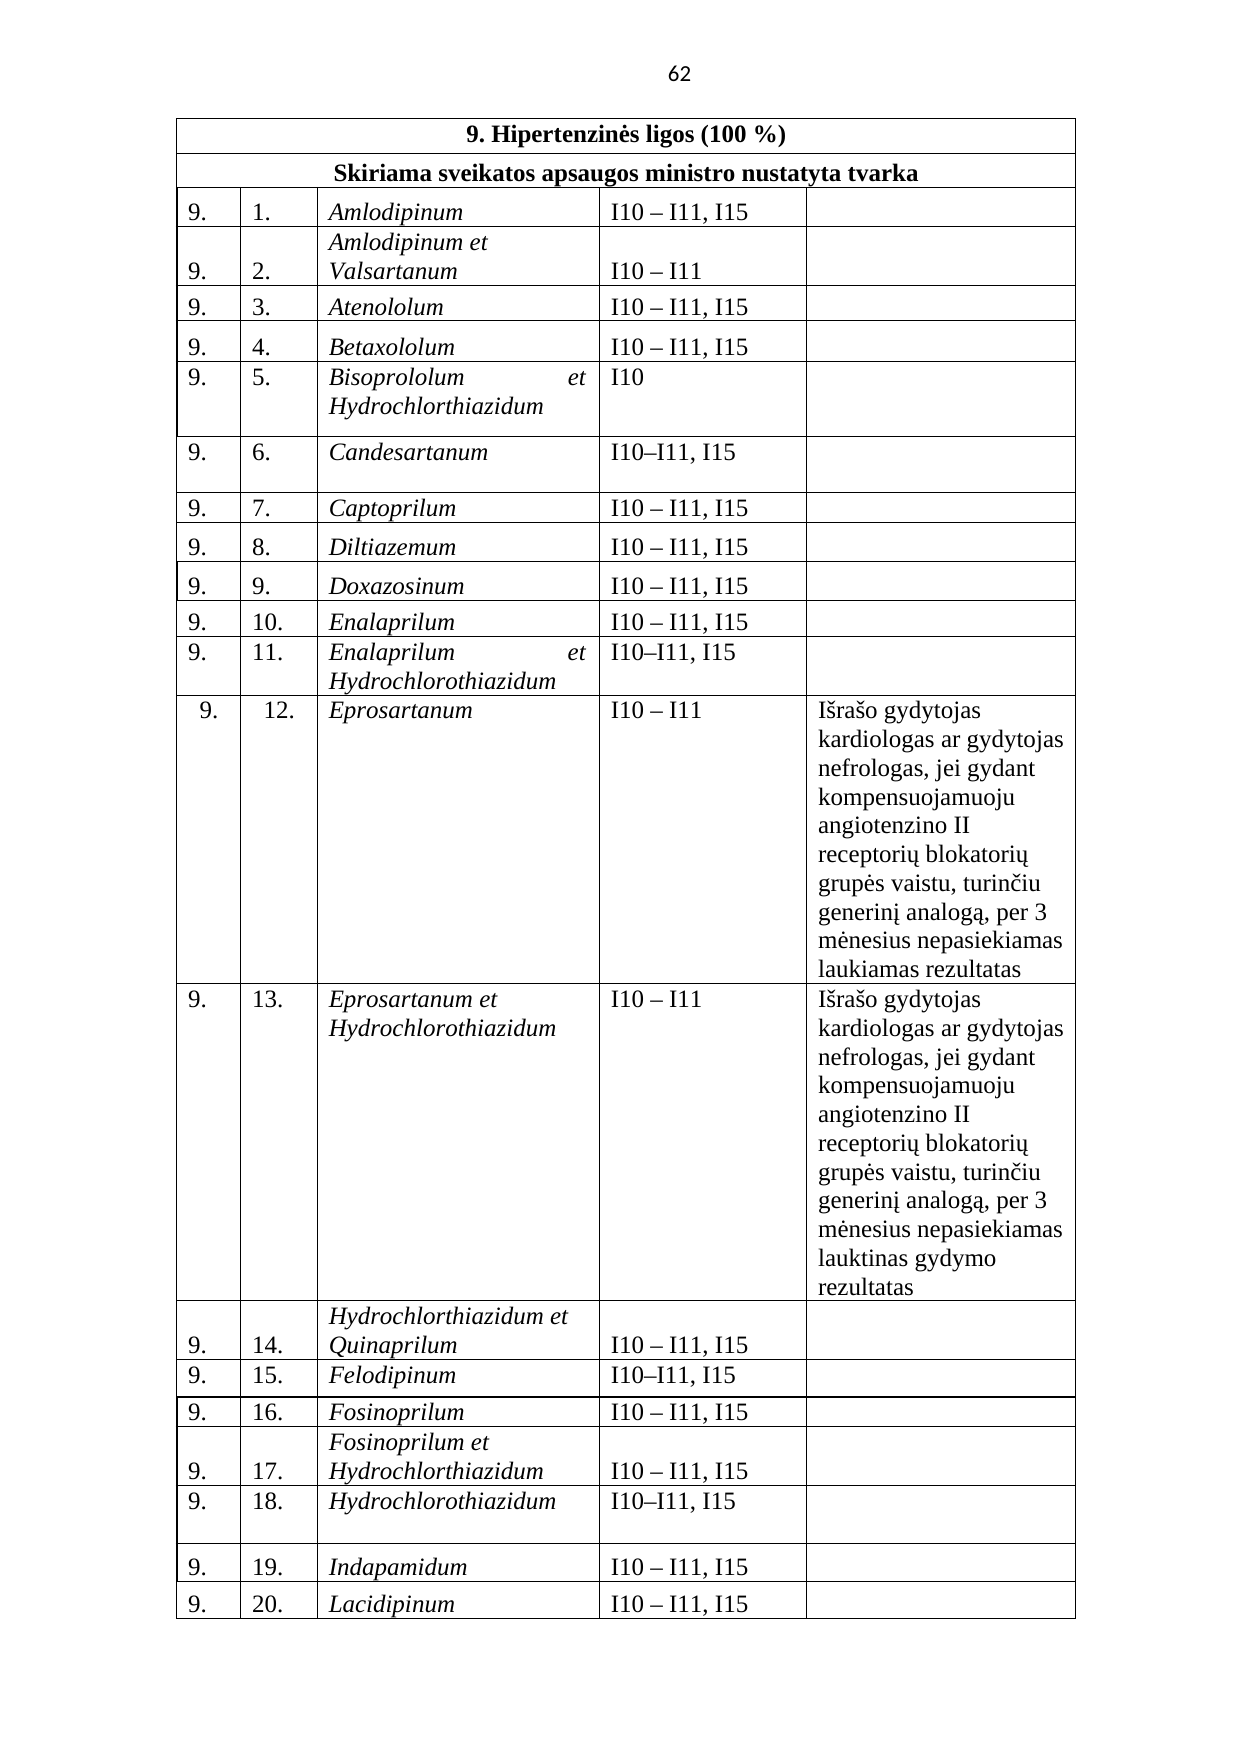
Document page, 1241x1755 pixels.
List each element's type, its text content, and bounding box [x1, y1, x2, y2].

table_cell [1094, 226, 1099, 284]
table_cell 9. [178, 321, 240, 361]
table_cell Fosinoprilum [318, 1398, 599, 1426]
table_cell [1090, 320, 1094, 361]
table_cell [1076, 226, 1080, 284]
table_cell [1104, 118, 1110, 152]
table_cell Candesartanum [318, 437, 599, 492]
table_cell [1076, 983, 1080, 1300]
table_cell [1094, 1581, 1099, 1618]
table_cell 9. [178, 227, 240, 284]
table_cell I10 – I11, I15 [600, 1582, 806, 1618]
table_cell 11. [241, 637, 317, 694]
table_cell [1090, 361, 1094, 436]
table_cell [1094, 600, 1099, 636]
table_cell I10 – I11, I15 [600, 601, 806, 636]
table_cell [1110, 187, 1123, 226]
table_cell 5. [241, 362, 317, 436]
table_cell [1076, 187, 1080, 226]
table_cell [1110, 522, 1123, 561]
table_cell [1094, 695, 1099, 983]
table_cell [1076, 361, 1080, 436]
table_cell [1085, 522, 1089, 561]
table_cell [1090, 187, 1094, 226]
table_cell [807, 1544, 1075, 1581]
table_cell Hydrochlorothiazidum [318, 1486, 599, 1543]
table_cell I10 – I11 [600, 227, 806, 284]
table_cell 7. [241, 493, 317, 522]
table_cell [1110, 1485, 1123, 1543]
table_cell [1110, 1543, 1123, 1581]
table_cell 9. [177, 1582, 240, 1618]
table_cell Indapamidum [318, 1544, 599, 1581]
table_cell I10 – I11, I15 [600, 1427, 806, 1485]
table_cell [1080, 1426, 1085, 1485]
table_cell [1085, 492, 1089, 522]
table_cell [1090, 1359, 1094, 1396]
table_cell [1094, 492, 1099, 522]
table_cell [1085, 361, 1089, 436]
table_cell [1090, 436, 1094, 492]
table_cell [1090, 226, 1094, 284]
table_cell [1100, 1396, 1104, 1426]
table_cell [1110, 1581, 1123, 1618]
table_cell [1080, 153, 1085, 187]
table_cell [1104, 187, 1110, 226]
table_cell [1076, 695, 1080, 983]
table_cell [1090, 561, 1094, 600]
table_cell [1076, 118, 1080, 152]
table_cell [1100, 1300, 1104, 1359]
table_cell [1110, 118, 1123, 152]
table_cell [1080, 695, 1085, 983]
table_cell [1094, 561, 1099, 600]
table_cell [1085, 695, 1089, 983]
table_cell [1085, 285, 1089, 320]
table_cell [1080, 1359, 1085, 1396]
table_cell [1094, 1543, 1099, 1581]
table_cell [807, 1398, 1075, 1426]
table_cell 4. [241, 321, 317, 361]
table_cell [1090, 1300, 1094, 1359]
table_cell [1076, 285, 1080, 320]
table_cell I10 – I11, I15 [600, 321, 806, 361]
table_cell [1080, 983, 1085, 1300]
table_cell [1110, 983, 1123, 1300]
table_cell 9. [177, 696, 240, 983]
table_cell 9. [177, 1360, 240, 1396]
table_cell [1080, 636, 1085, 694]
table_cell [1080, 1300, 1085, 1359]
table_cell Amlodipinum [318, 188, 599, 226]
table_cell [1090, 492, 1094, 522]
table_cell [1104, 285, 1110, 320]
table_cell [1104, 1581, 1110, 1618]
table_cell [1090, 118, 1094, 152]
table_cell [1110, 1396, 1123, 1426]
table_cell [1090, 636, 1094, 694]
table_cell I10 – I11, I15 [600, 523, 806, 561]
table_cell [1094, 522, 1099, 561]
table_cell [1094, 1426, 1099, 1485]
table_cell 9. [178, 1486, 240, 1543]
table_cell 12. [241, 696, 317, 983]
table_cell [1076, 1485, 1080, 1543]
table_cell I10 – I11 [600, 984, 806, 1300]
table_cell [807, 437, 1075, 492]
table_cell [1080, 492, 1085, 522]
table_cell [807, 1582, 1075, 1618]
table_cell [1100, 285, 1104, 320]
table_cell Diltiazemum [318, 523, 599, 561]
table_cell I10 – I11 [600, 696, 806, 983]
table_cell I10 – I11, I15 [600, 188, 806, 226]
table_cell [1110, 1359, 1123, 1396]
table_cell [1090, 983, 1094, 1300]
table_cell [1085, 187, 1089, 226]
table_cell [1110, 695, 1123, 983]
table_cell [807, 362, 1075, 436]
table_cell [1080, 1543, 1085, 1581]
table_cell Eprosartanum [318, 696, 599, 983]
table_cell [1100, 118, 1104, 152]
table_cell 19. [241, 1544, 317, 1581]
table_cell [1094, 285, 1099, 320]
table_cell [1110, 226, 1123, 284]
table_cell 9. [177, 601, 240, 636]
table_cell Doxazosinum [318, 562, 599, 600]
table_cell [1076, 492, 1080, 522]
table_cell [1100, 492, 1104, 522]
table_cell [1104, 320, 1110, 361]
table_cell I10 [600, 362, 806, 436]
table_cell [1100, 436, 1104, 492]
table_cell [1104, 492, 1110, 522]
table_cell Lacidipinum [318, 1582, 599, 1618]
table_cell [1080, 1396, 1085, 1426]
table_cell [1090, 600, 1094, 636]
table_cell [1094, 320, 1099, 361]
table_cell [807, 321, 1075, 361]
table_cell Atenololum [318, 286, 599, 320]
table_cell [1085, 153, 1089, 187]
table_cell [1104, 983, 1110, 1300]
table_cell Enalaprilum et Hydrochlorothiazidum [318, 637, 599, 694]
table_cell [807, 601, 1075, 636]
table_cell [1076, 1359, 1080, 1396]
table_cell 9. [178, 562, 240, 600]
table_cell [1104, 1359, 1110, 1396]
table_cell [1100, 983, 1104, 1300]
table_cell Amlodipinum et Valsartanum [318, 227, 599, 284]
table_cell [1080, 1485, 1085, 1543]
table_cell [1094, 983, 1099, 1300]
table_cell I10–I11, I15 [600, 1360, 806, 1396]
table_cell [1104, 695, 1110, 983]
table_cell [1085, 983, 1089, 1300]
table_cell [807, 493, 1075, 522]
table_cell [1085, 636, 1089, 694]
table_cell 9. [178, 1544, 240, 1581]
table_cell I10–I11, I15 [600, 437, 806, 492]
table_cell 9. [178, 362, 240, 436]
table_cell [1080, 361, 1085, 436]
table_cell [1094, 1485, 1099, 1543]
table_cell [1090, 1485, 1094, 1543]
table_cell [1104, 522, 1110, 561]
table_cell [1076, 636, 1080, 694]
table_cell I10–I11, I15 [600, 637, 806, 694]
table_cell [1085, 1543, 1089, 1581]
table_cell 9. [177, 984, 240, 1300]
table_cell [807, 227, 1075, 284]
table_cell [1100, 187, 1104, 226]
table_cell [1080, 436, 1085, 492]
table_cell [1110, 1300, 1123, 1359]
table_cell [1104, 561, 1110, 600]
table_cell [1090, 285, 1094, 320]
table_cell Bisoprololum et Hydrochlorthiazidum [318, 362, 599, 436]
table_cell [1085, 1426, 1089, 1485]
table_cell [1100, 695, 1104, 983]
table_cell I10 – I11, I15 [600, 1398, 806, 1426]
table_cell [1110, 153, 1123, 187]
table_cell [1104, 226, 1110, 284]
table_cell 9. [178, 1427, 240, 1485]
table_cell I10–I11, I15 [600, 1486, 806, 1543]
table_cell [1110, 492, 1123, 522]
table_cell Felodipinum [318, 1360, 599, 1396]
table_cell Išrašo gydytojas kardiologas ar gydytojas nefrologas, jei gydant kompensuojamuoju angiotenzino II receptorių blokatorių grupės vaistu, turinčiu generinį analogą, per 3 mėnesius nepasiekiamas lauktinas gydymo rezultatas [807, 984, 1075, 1300]
table_cell [807, 562, 1075, 600]
table_cell 6. [241, 437, 317, 492]
table_cell [1080, 561, 1085, 600]
table_cell [1080, 1581, 1085, 1618]
table_cell [1090, 1581, 1094, 1618]
table_cell [1076, 1543, 1080, 1581]
table_cell 9. [177, 523, 240, 561]
table_cell [1076, 561, 1080, 600]
table_cell [1110, 285, 1123, 320]
table_cell Betaxololum [318, 321, 599, 361]
table_cell [1104, 153, 1110, 187]
table_cell 18. [241, 1486, 317, 1543]
table_cell [1110, 436, 1123, 492]
table_cell [1080, 226, 1085, 284]
table_cell [1104, 361, 1110, 436]
table_cell [1100, 153, 1104, 187]
table_cell [1100, 561, 1104, 600]
table_cell [1085, 561, 1089, 600]
table_cell [1080, 320, 1085, 361]
table_cell [1100, 636, 1104, 694]
table_cell Captoprilum [318, 493, 599, 522]
table_cell [1080, 522, 1085, 561]
table_cell [1076, 436, 1080, 492]
table_cell [1094, 636, 1099, 694]
table_cell [1094, 153, 1099, 187]
table_cell [1110, 320, 1123, 361]
table_cell [1104, 1426, 1110, 1485]
table_cell I10 – I11, I15 [600, 562, 806, 600]
table_cell 3. [241, 286, 317, 320]
table_cell [1085, 320, 1089, 361]
table_cell [1100, 522, 1104, 561]
table_cell [1104, 600, 1110, 636]
table_cell Skiriama sveikatos apsaugos ministro nustatyta tvarka [177, 154, 1075, 187]
table_cell [1085, 1396, 1089, 1426]
table_cell [1100, 361, 1104, 436]
table_cell 14. [241, 1301, 317, 1359]
table_cell 15. [241, 1360, 317, 1396]
table_cell Hydrochlorthiazidum et Quinaprilum [318, 1301, 599, 1359]
table_cell 1. [241, 188, 317, 226]
table_cell [1094, 1359, 1099, 1396]
table_cell I10 – I11, I15 [600, 1301, 806, 1359]
table_cell [1076, 1300, 1080, 1359]
table_cell [1090, 522, 1094, 561]
table_cell [807, 286, 1075, 320]
table_cell 9. [178, 188, 240, 226]
table_cell [1104, 1485, 1110, 1543]
table_cell [1094, 1300, 1099, 1359]
table_cell [807, 1360, 1075, 1396]
table_cell 9. [177, 493, 240, 522]
table_cell [1085, 1359, 1089, 1396]
table_cell [1085, 1300, 1089, 1359]
table_cell Eprosartanum et Hydrochlorothiazidum [318, 984, 599, 1300]
table_cell [1076, 600, 1080, 636]
table_cell [1104, 1543, 1110, 1581]
table_cell [1076, 1581, 1080, 1618]
table_cell Enalaprilum [318, 601, 599, 636]
table_cell [1104, 436, 1110, 492]
table_cell 9. [241, 562, 317, 600]
table_cell [807, 188, 1075, 226]
table_cell [1085, 118, 1089, 152]
table_cell [1090, 695, 1094, 983]
table_cell [1094, 187, 1099, 226]
table_cell [1110, 1426, 1123, 1485]
table_cell [1076, 522, 1080, 561]
table_cell [1090, 1426, 1094, 1485]
table_cell [1080, 285, 1085, 320]
table_cell [1100, 226, 1104, 284]
table_cell I10 – I11, I15 [600, 493, 806, 522]
table_cell [1110, 600, 1123, 636]
table_cell [1076, 1426, 1080, 1485]
table_cell 9. [177, 1301, 240, 1359]
table_cell [1085, 1485, 1089, 1543]
table_cell [1100, 320, 1104, 361]
table_cell [1090, 153, 1094, 187]
table_cell 9. [178, 286, 240, 320]
table_cell [1110, 561, 1123, 600]
table_cell [1094, 118, 1099, 152]
table_cell 16. [241, 1398, 317, 1426]
table_cell [1104, 636, 1110, 694]
table_cell [1076, 1396, 1080, 1426]
table_cell [1100, 1426, 1104, 1485]
table_cell [1080, 118, 1085, 152]
table_cell 17. [241, 1427, 317, 1485]
table_cell [1100, 600, 1104, 636]
table_cell [1100, 1543, 1104, 1581]
table_cell [1076, 320, 1080, 361]
table_cell [1100, 1581, 1104, 1618]
table_cell [1090, 1543, 1094, 1581]
table_cell 9. [177, 437, 240, 492]
table_cell [1100, 1485, 1104, 1543]
table_cell [1110, 361, 1123, 436]
table_cell [1104, 1300, 1110, 1359]
table_cell [807, 1301, 1075, 1359]
table_cell Išrašo gydytojas kardiologas ar gydytojas nefrologas, jei gydant kompensuojamuoju angiotenzino II receptorių blokatorių grupės vaistu, turinčiu generinį analogą, per 3 mėnesius nepasiekiamas laukiamas rezultatas [807, 696, 1075, 983]
table_cell [807, 1486, 1075, 1543]
table_cell [1094, 436, 1099, 492]
table_cell [1085, 436, 1089, 492]
table_cell [1110, 636, 1123, 694]
table_cell 8. [241, 523, 317, 561]
table_cell [807, 1427, 1075, 1485]
table_cell [1080, 600, 1085, 636]
table_cell 9. Hipertenzinės ligos (100 %) [177, 119, 1075, 152]
table_cell 9. [178, 1398, 240, 1426]
table_cell [807, 523, 1075, 561]
table_cell [1100, 1359, 1104, 1396]
table_cell I10 – I11, I15 [600, 286, 806, 320]
table_cell 10. [241, 601, 317, 636]
table_cell Fosinoprilum et Hydrochlorthiazidum [318, 1427, 599, 1485]
table_cell [1080, 187, 1085, 226]
table_cell 9. [177, 637, 240, 694]
table_cell [1094, 361, 1099, 436]
table_cell [1104, 1396, 1110, 1426]
table_cell 20. [241, 1582, 317, 1618]
table_cell 13. [241, 984, 317, 1300]
table_cell [1094, 1396, 1099, 1426]
table_cell 2. [241, 227, 317, 284]
table_cell [1085, 226, 1089, 284]
table_cell I10 – I11, I15 [600, 1544, 806, 1581]
table_cell [807, 637, 1075, 694]
table_cell [1090, 1396, 1094, 1426]
table_cell [1085, 600, 1089, 636]
table_cell [1076, 153, 1080, 187]
table_cell [1085, 1581, 1089, 1618]
